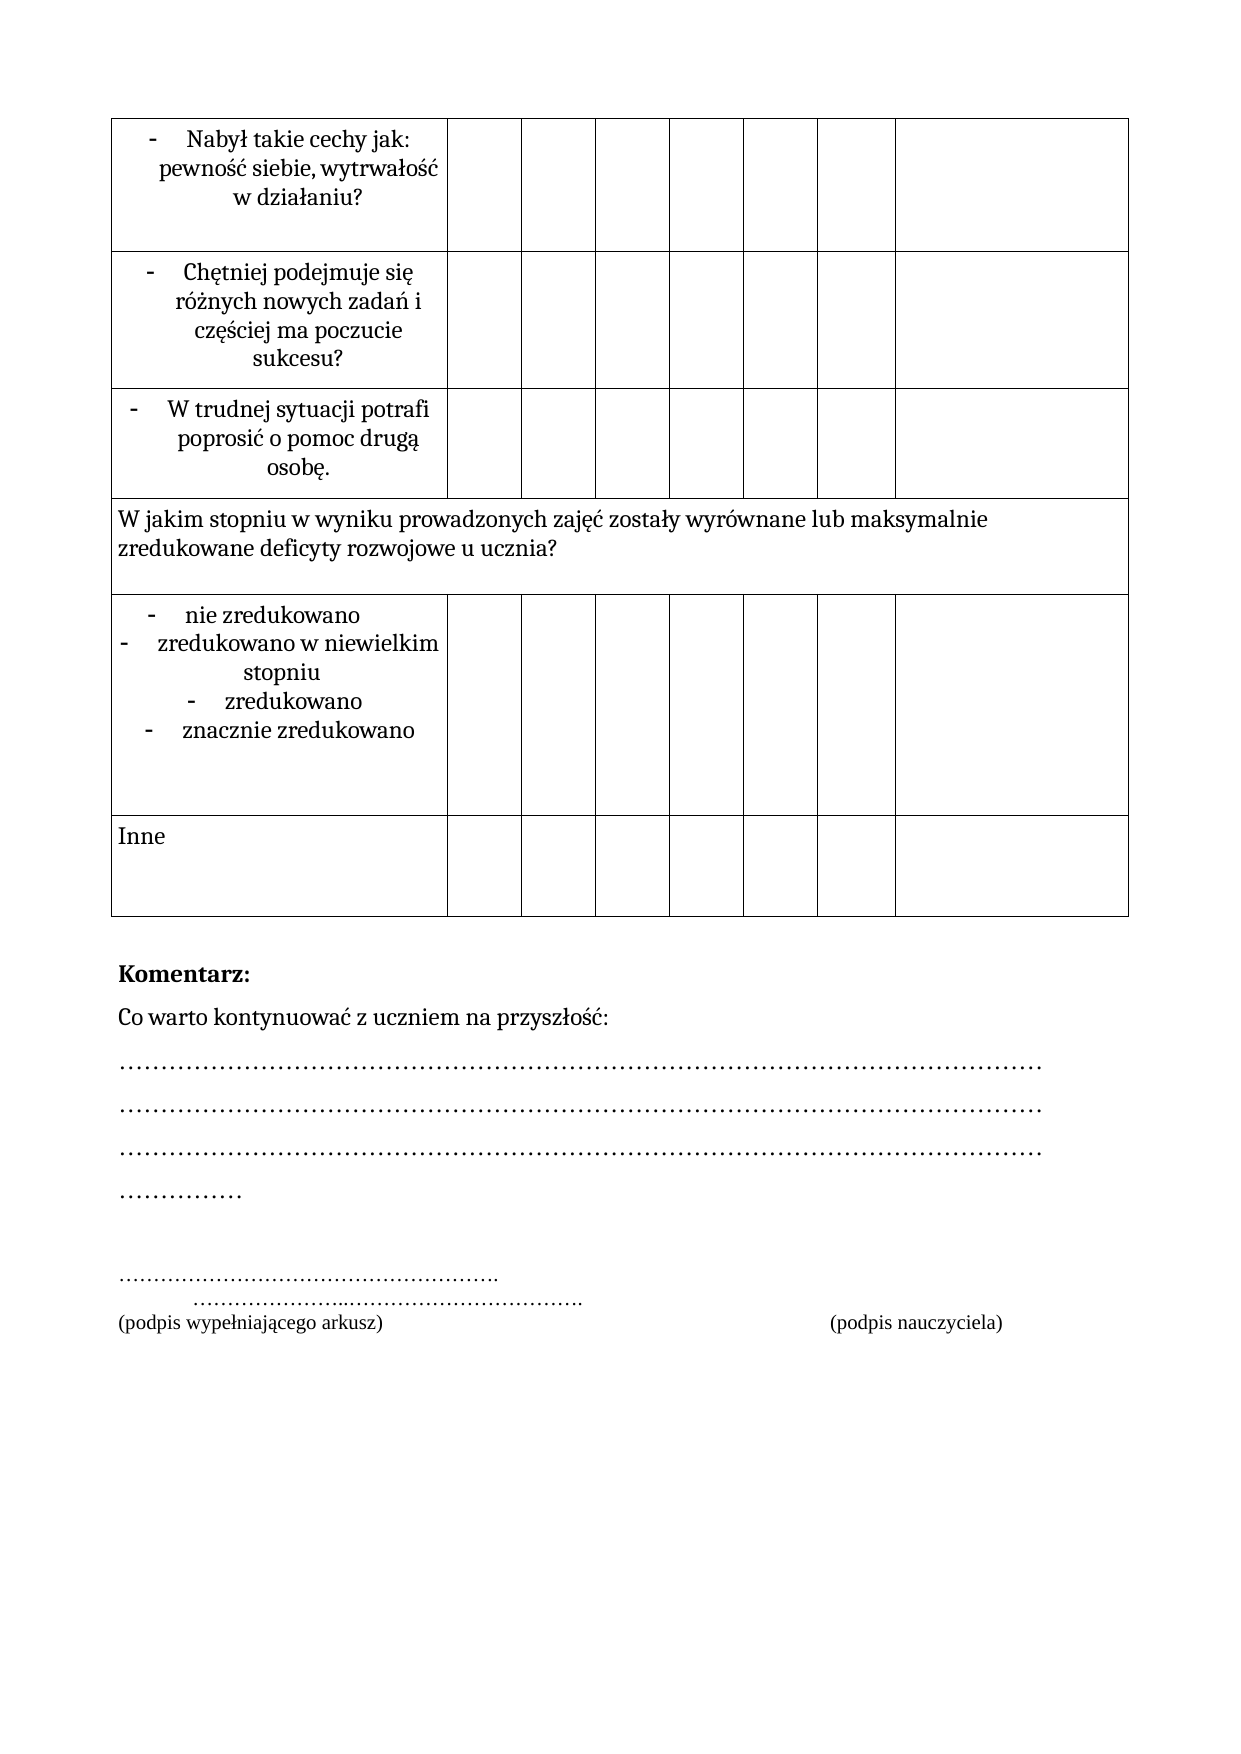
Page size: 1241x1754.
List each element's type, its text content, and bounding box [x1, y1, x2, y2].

table_cell [670, 119, 743, 251]
table_cell Chętniej podejmuje się różnych nowych zadań i częściej ma poczucie sukcesu? [112, 252, 447, 388]
table_cell [596, 252, 669, 388]
table_cell [522, 595, 595, 815]
table_cell [818, 252, 895, 388]
table_cell W jakim stopniu w wyniku prowadzonych zajęć zostały wyrównane lub maksymalnie zredukowane deficyty rozwojowe u ucznia? [112, 499, 1128, 594]
table_cell [670, 816, 743, 916]
table_cell [596, 119, 669, 251]
text Co warto kontynuować z uczniem na przyszłość: [118, 1003, 1063, 1032]
table_cell Inne [112, 816, 447, 916]
table_cell [896, 816, 1128, 916]
table_cell [670, 252, 743, 388]
table_cell [448, 816, 521, 916]
table_cell [596, 595, 669, 815]
table_cell [744, 816, 817, 916]
table_cell [522, 252, 595, 388]
table_cell [896, 595, 1128, 815]
table_cell [596, 389, 669, 498]
text ………………………………………………. …………………..……………………………. [118, 1262, 1063, 1310]
table_cell [896, 252, 1128, 388]
table_cell [818, 389, 895, 498]
table_cell [448, 595, 521, 815]
table_cell [522, 119, 595, 251]
table_cell [744, 252, 817, 388]
table_cell [522, 389, 595, 498]
table_cell [896, 119, 1128, 251]
table_cell [818, 816, 895, 916]
table_cell [596, 816, 669, 916]
table_cell [896, 389, 1128, 498]
table_cell [744, 119, 817, 251]
table_cell [744, 595, 817, 815]
table_cell [448, 389, 521, 498]
table_cell [744, 389, 817, 498]
table_cell W trudnej sytuacji potrafi poprosić o pomoc drugą osobę. [112, 389, 447, 498]
table_cell Nabył takie cechy jak: pewność siebie, wytrwałość w działaniu? [112, 119, 447, 251]
table_cell nie zredukowano zredukowano w niewielkim stopniu zredukowano znacznie zredukowano [112, 595, 447, 815]
table_cell [448, 119, 521, 251]
table_cell [670, 389, 743, 498]
table_cell [670, 595, 743, 815]
text …………………………………………………………………………………………………………………………………………………………………………………………………………………………………………………………………………………………………………………… [118, 1046, 1063, 1204]
table_cell [522, 816, 595, 916]
text (podpis wypełniającego arkusz) (podpis nauczyciela) [118, 1310, 1063, 1334]
table_cell [818, 119, 895, 251]
table_cell [818, 595, 895, 815]
table_cell [448, 252, 521, 388]
text Komentarz: [118, 960, 1063, 988]
